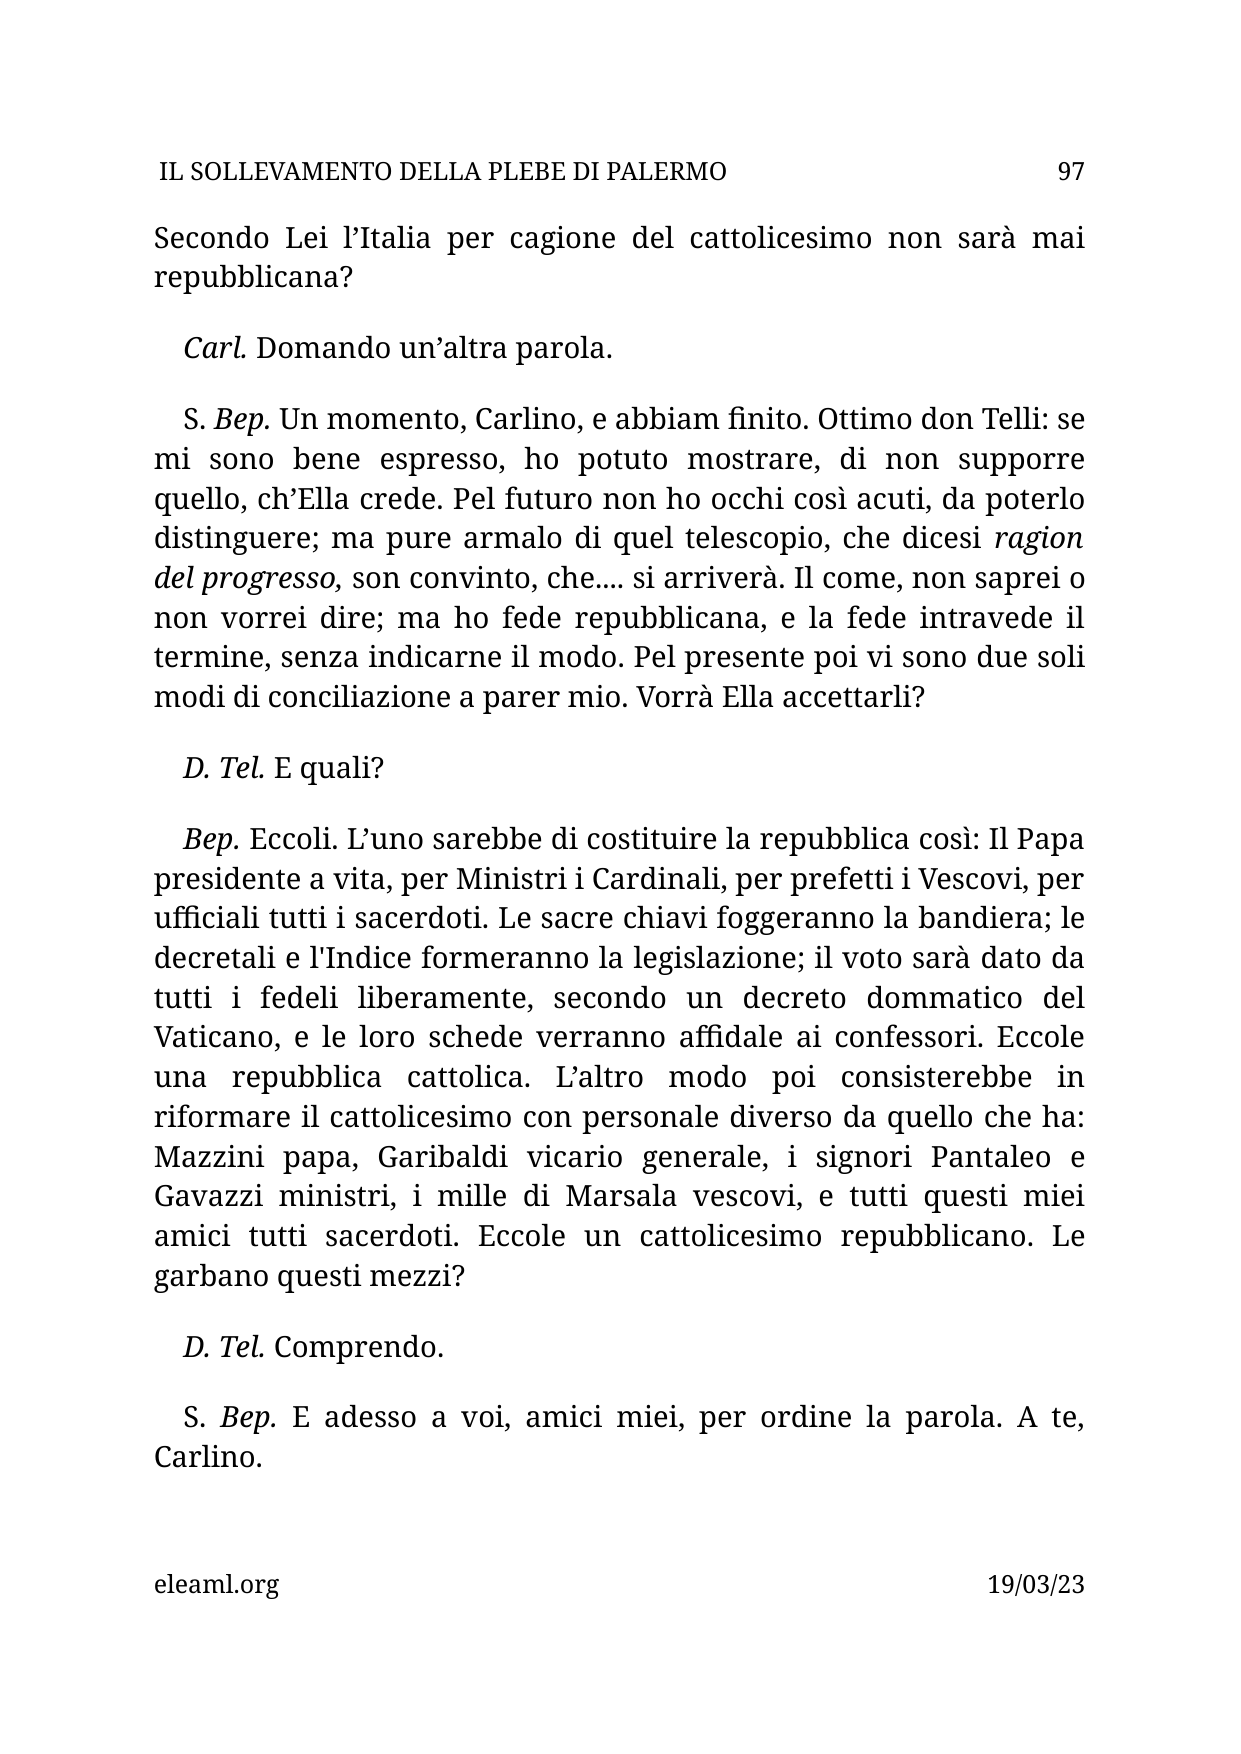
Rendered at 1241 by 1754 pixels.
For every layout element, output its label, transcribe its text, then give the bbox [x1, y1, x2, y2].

text Carl. Domando un’altra parola. [153, 328, 1087, 367]
text D. Tel. E quali? [153, 747, 1087, 787]
text Secondo Lei l’Italia per cagione del cattolicesimo non sarà mai repubblicana? [153, 217, 1087, 296]
text S. Bep. E adesso a voi, amici miei, per ordine la parola. A te, Carlino. [153, 1397, 1087, 1476]
text Bep. Eccoli. L’uno sarebbe di costituire la repubblica così: Il Papa presidente a vita, per Ministri i Cardinali, per prefetti i Vescovi, per ufficiali tutti i sacerdoti. Le sacre chiavi foggeranno la bandiera; le decretali e l'Indice formeranno la legislazione; il voto sarà dato da tutti i fedeli liberamente, secondo un decreto dommatico del Vaticano, e le loro schede verranno affidale ai confessori. Eccole una repubblica cattolica. L’altro modo poi consisterebbe in riformare il cattolicesimo con personale diverso da quello che ha: Mazzini papa, Garibaldi vicario generale, i signori Pantaleo e Gavazzi ministri, i mille di Marsala vescovi, e tutti questi miei amici tutti sacerdoti. Eccole un cattolicesimo repubblicano. Le garbano questi mezzi? [153, 818, 1087, 1294]
text D. Tel. Comprendo. [153, 1326, 1087, 1366]
text S. Bep. Un momento, Carlino, e abbiam finito. Ottimo don Telli: se mi sono bene espresso, ho potuto mostrare, di non supporre quello, ch’Ella crede. Pel futuro non ho occhi così acuti, da poterlo distinguere; ma pure armalo di quel telescopio, che dicesi ragion del progresso, son convinto, che.... si arriverà. Il come, non saprei o non vorrei dire; ma ho fede repubblicana, e la fede intravede il termine, senza indicarne il modo. Pel presente poi vi sono due soli modi di conciliazione a parer mio. Vorrà Ella accettarli? [153, 399, 1087, 716]
